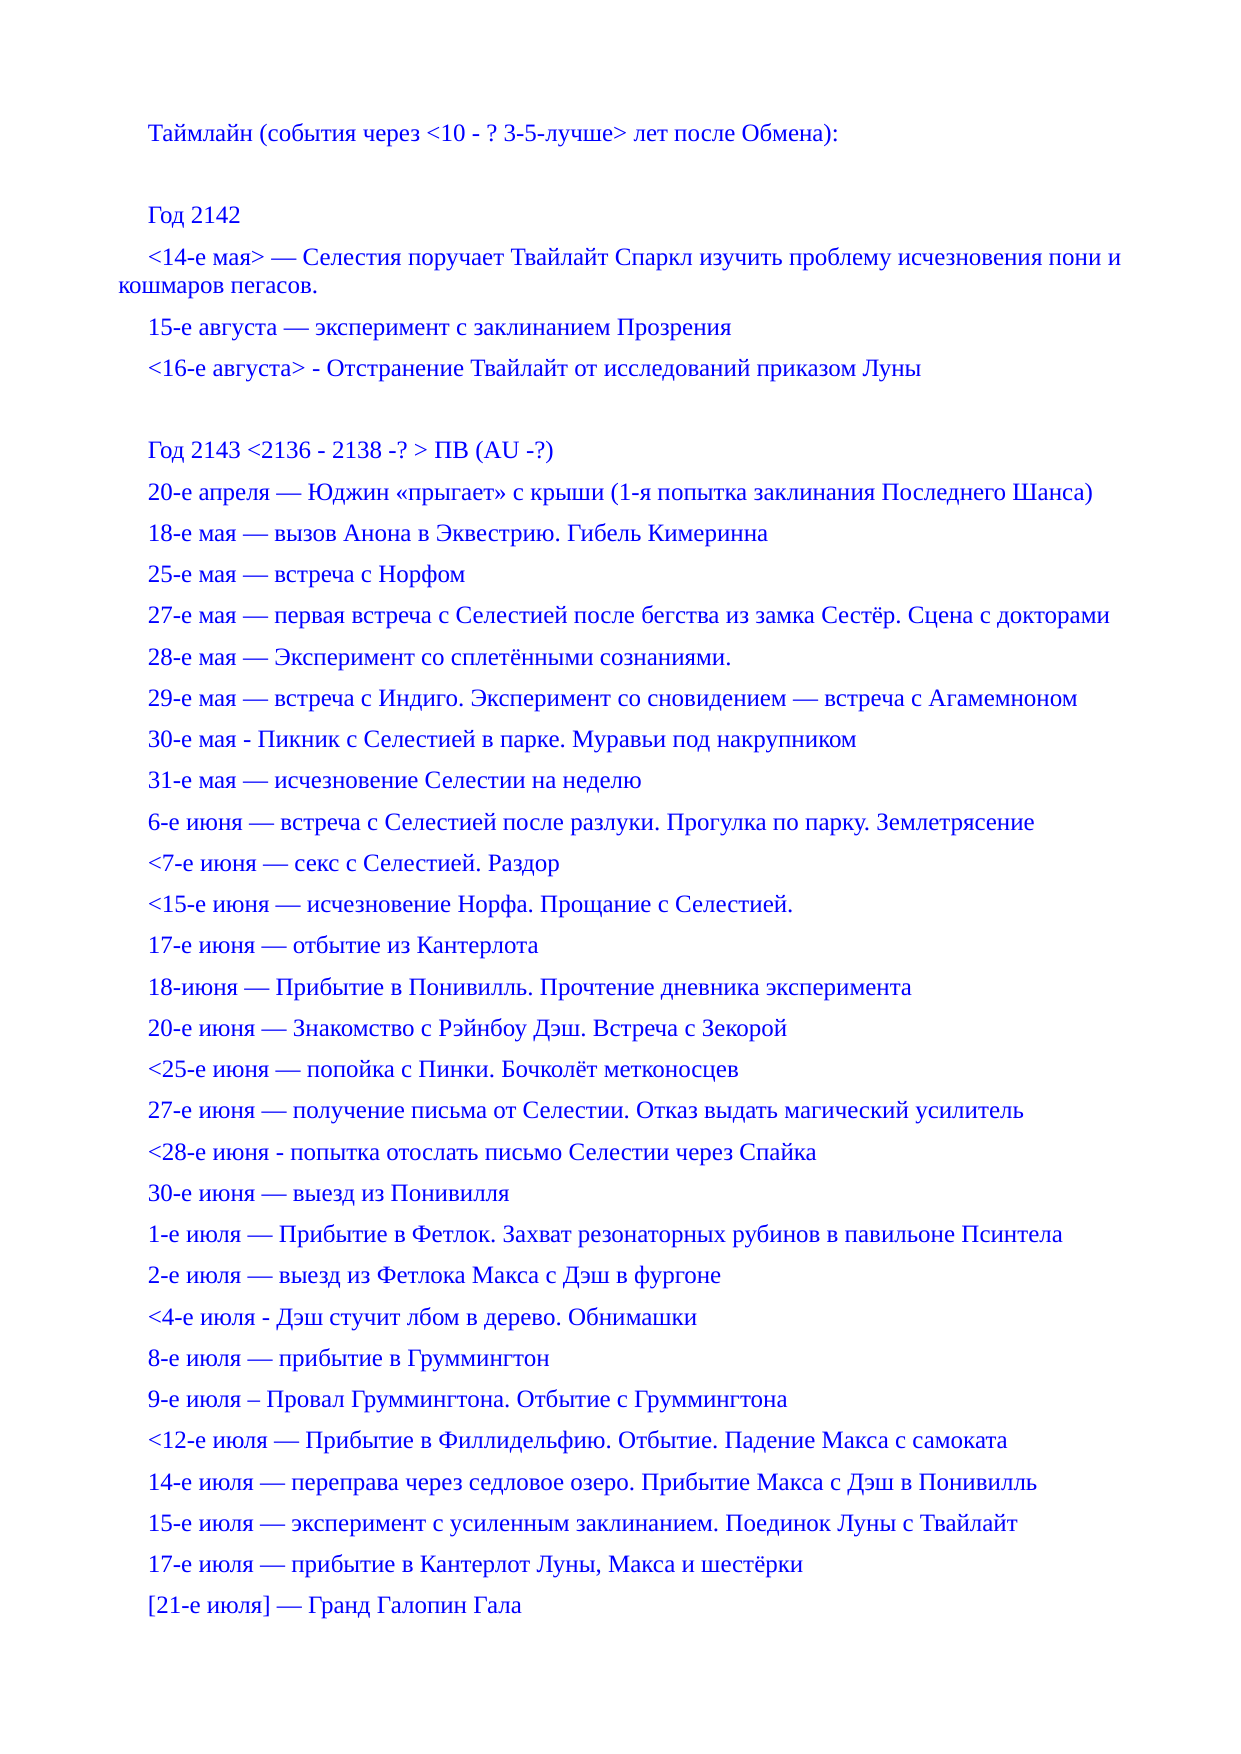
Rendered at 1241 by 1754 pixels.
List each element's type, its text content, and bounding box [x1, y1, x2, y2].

text 27-е июня — получение письма от Селестии. Отказ выдать магический усилитель [118, 1096, 1122, 1124]
text <28-е июня - попытка отослать письмо Селестии через Спайка [118, 1137, 1122, 1166]
text 2-е июля — выезд из Фетлока Макса с Дэш в фургоне [118, 1261, 1122, 1289]
text 6-е июня — встреча с Селестией после разлуки. Прогулка по парку. Землетрясение [118, 807, 1122, 836]
text 8-е июля — прибытие в Груммингтон [118, 1343, 1122, 1372]
text 29-е мая — встреча с Индиго. Эксперимент со сновидением — встреча с Агамемноном [118, 683, 1122, 712]
text 1-е июля — Прибытие в Фетлок. Захват резонаторных рубинов в павильоне Псинтела [118, 1219, 1122, 1248]
text Год 2142 [118, 201, 1122, 229]
text 20-е апреля — Юджин «прыгает» с крыши (1-я попытка заклинания Последнего Шанса) [118, 477, 1122, 506]
text 30-е мая - Пикник с Селестией в парке. Муравьи под накрупником [118, 724, 1122, 753]
text 18-июня — Прибытие в Понивилль. Прочтение дневника эксперимента [118, 972, 1122, 1001]
text <15-е июня — исчезновение Норфа. Прощание с Селестией. [118, 889, 1122, 918]
text [21-е июля] — Гранд Галопин Гала [118, 1591, 1122, 1619]
text 25-е мая — встреча с Норфом [118, 559, 1122, 588]
text 14-е июля — переправа через седловое озеро. Прибытие Макса с Дэш в Понивилль [118, 1467, 1122, 1496]
text 18-е мая — вызов Анона в Эквестрию. Гибель Кимеринна [118, 518, 1122, 547]
text <14-е мая> — Селестия поручает Твайлайт Спаркл изучить проблему исчезновения пони и кошмаров пегасов. [118, 242, 1122, 299]
text Год 2143 <2136 - 2138 -? > ПВ (AU -?) [118, 436, 1122, 464]
text 17-е июня — отбытие из Кантерлота [118, 931, 1122, 959]
text <12-е июля — Прибытие в Филлидельфию. Отбытие. Падение Макса с самоката [118, 1426, 1122, 1454]
text 15-е июля — эксперимент с усиленным заклинанием. Поединок Луны с Твайлайт [118, 1508, 1122, 1537]
text 31-е мая — исчезновение Селестии на неделю [118, 766, 1122, 794]
text <4-е июля - Дэш стучит лбом в дерево. Обнимашки [118, 1302, 1122, 1331]
text <25-е июня — попойка с Пинки. Бочколёт метконосцев [118, 1054, 1122, 1083]
text 17-е июля — прибытие в Кантерлот Луны, Макса и шестёрки [118, 1549, 1122, 1578]
text 27-е мая — первая встреча с Селестией после бегства из замка Сестёр. Сцена с докторами [118, 601, 1122, 629]
text 9-е июля – Провал Груммингтона. Отбытие с Груммингтона [118, 1384, 1122, 1413]
text <16-е августа> - Отстранение Твайлайт от исследований приказом Луны [118, 353, 1122, 382]
text 28-е мая — Эксперимент со сплетёнными сознаниями. [118, 642, 1122, 671]
text 15-е августа — эксперимент с заклинанием Прозрения [118, 312, 1122, 341]
text 30-е июня — выезд из Понивилля [118, 1178, 1122, 1207]
text <7-е июня — секс с Селестией. Раздор [118, 848, 1122, 877]
text Таймлайн (события через <10 - ? 3-5-лучше> лет после Обмена): [118, 118, 1122, 147]
text 20-е июня — Знакомство с Рэйнбоу Дэш. Встреча с Зекорой [118, 1013, 1122, 1042]
